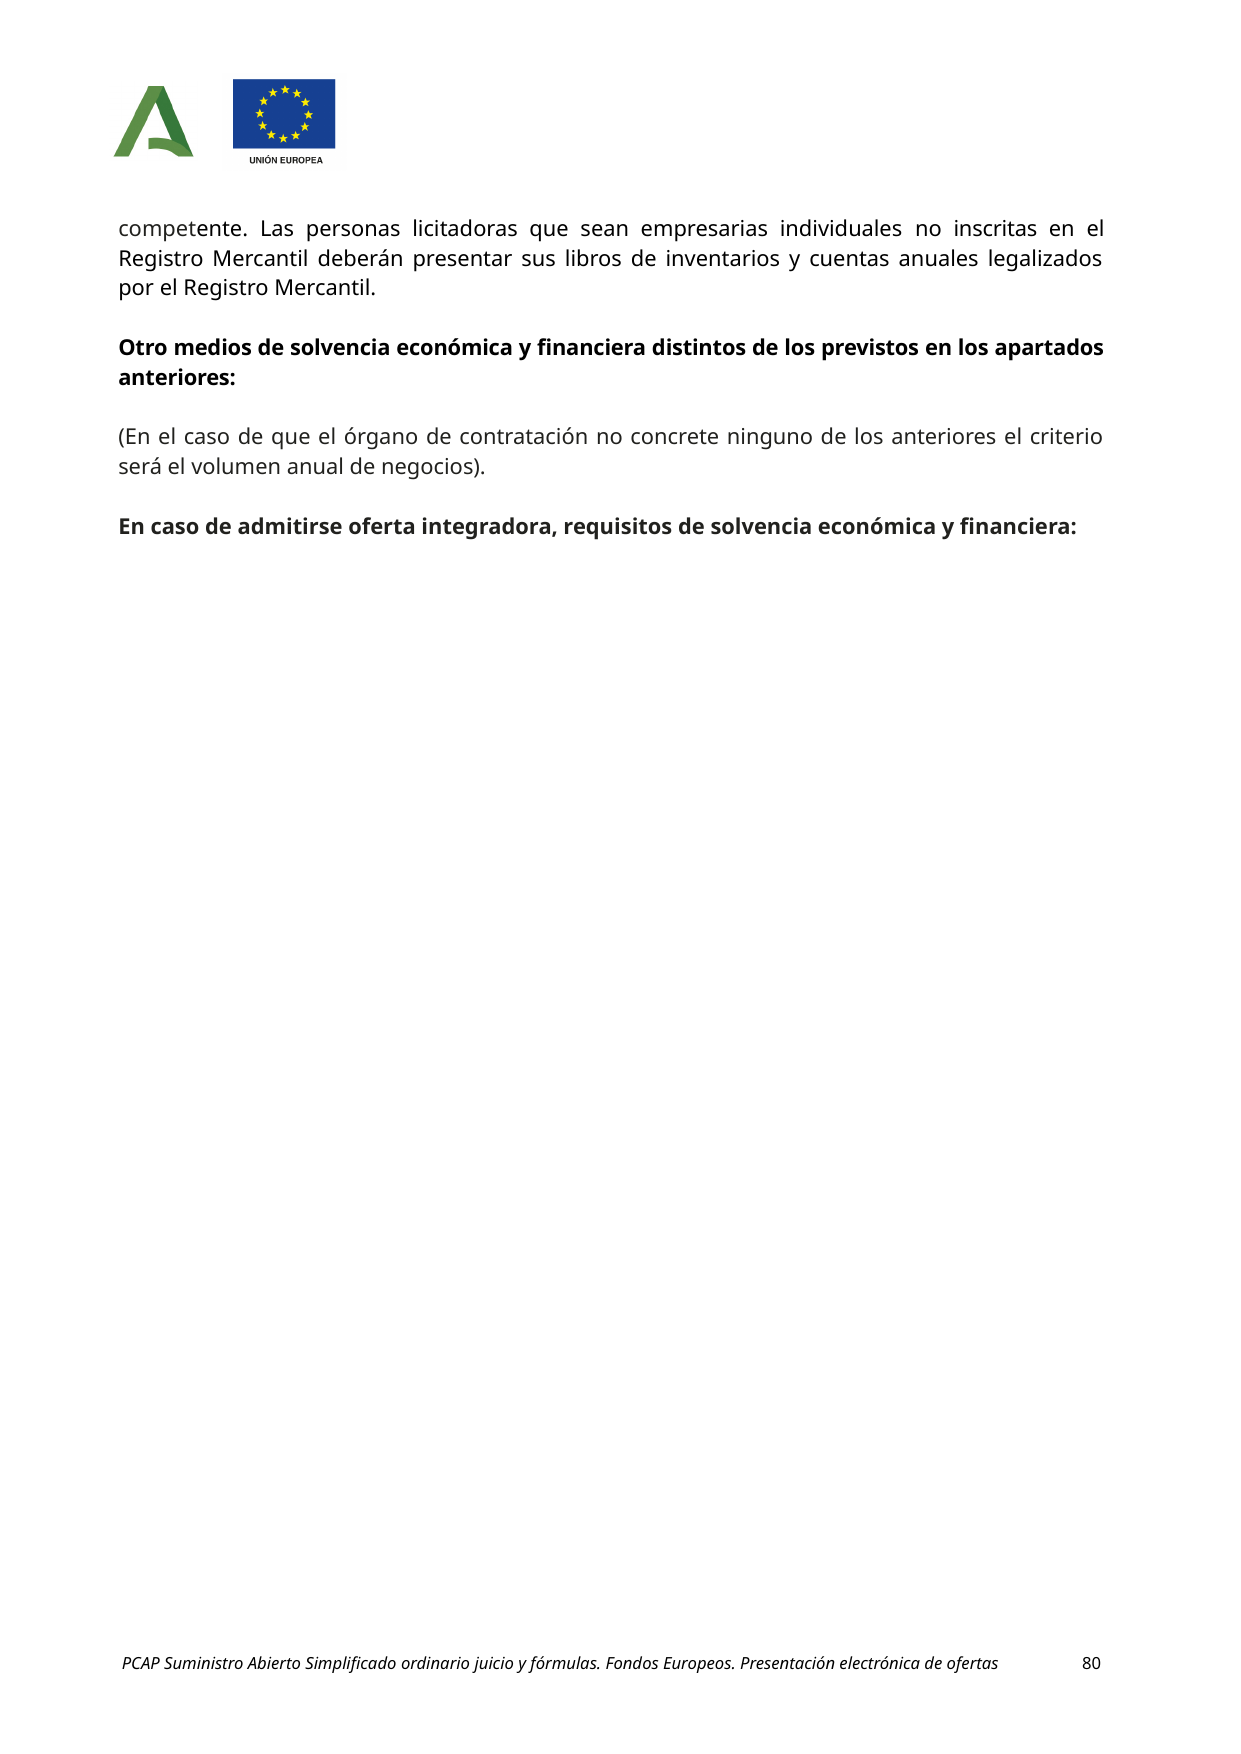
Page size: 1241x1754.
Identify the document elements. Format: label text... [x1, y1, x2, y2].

picture [109, 81, 198, 161]
picture [221, 73, 347, 171]
text Otro medios de solvencia económica y financiera distintos de los previstos en los apartados anteriores: [118, 332, 1104, 391]
text En caso de admitirse oferta integradora, requisitos de solvencia económica y financiera: [118, 511, 1104, 540]
text (En el caso de que el órgano de contratación no concrete ninguno de los anteriores el criterio será el volumen anual de negocios). [118, 421, 1104, 481]
text competente. Las personas licitadoras que sean empresarias individuales no inscritas en el Registro Mercantil deberán presentar sus libros de inventarios y cuentas anuales legalizados por el Registro Mercantil. [118, 213, 1104, 302]
